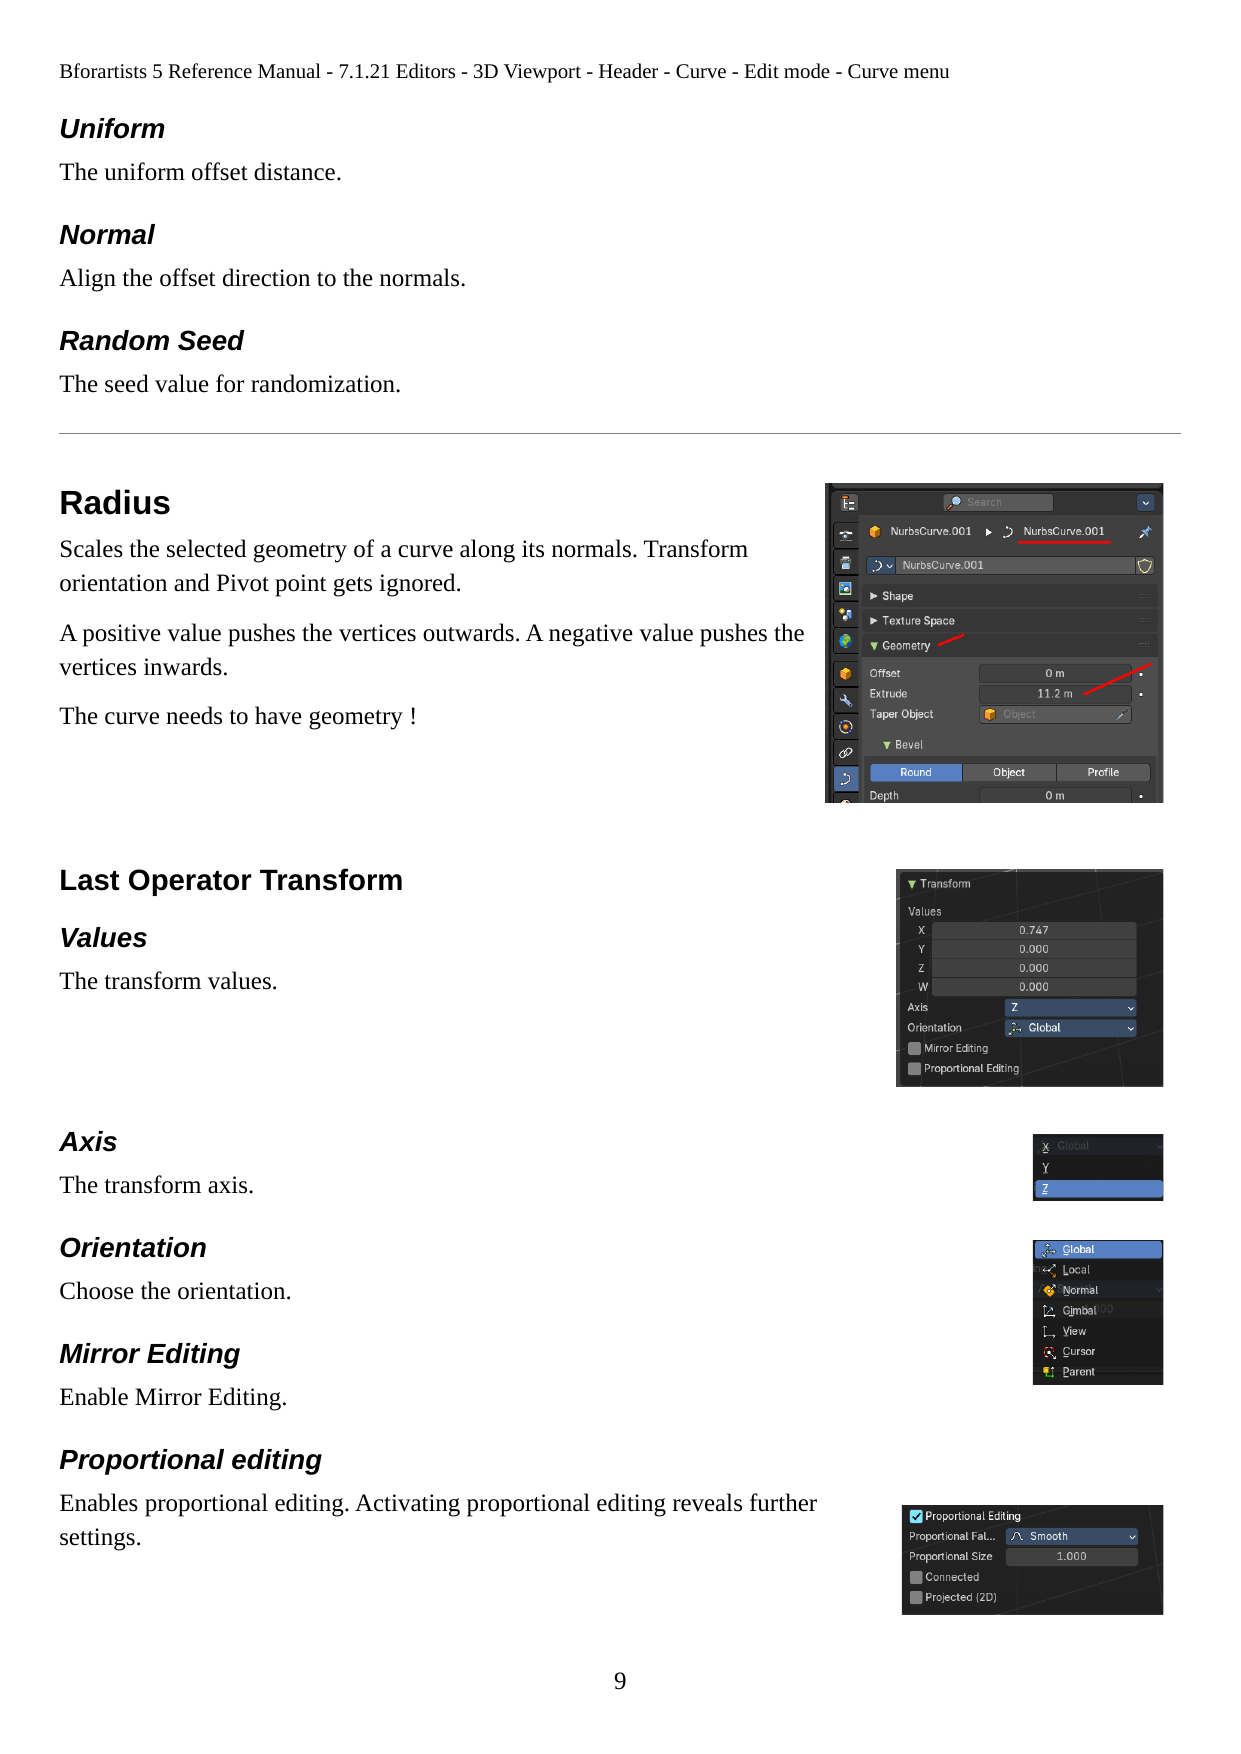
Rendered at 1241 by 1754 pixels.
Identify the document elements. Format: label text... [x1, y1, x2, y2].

subtitle Uniform [59, 113, 1181, 144]
subtitle Random Seed [59, 324, 1181, 356]
text A positive value pushes the vertices outwards. A negative value pushes the vertices inwards. [59, 618, 825, 681]
subtitle Proportional editing [59, 1443, 1181, 1475]
picture [1032, 1134, 1164, 1201]
text Choose the orientation. [59, 1276, 1032, 1305]
picture [825, 483, 1164, 803]
picture [1032, 1240, 1164, 1385]
text Enables proportional editing. Activating proportional editing reveals further settings. [59, 1488, 1181, 1551]
picture [901, 1505, 1164, 1615]
subtitle Axis [59, 1126, 1181, 1158]
text The seed value for randomization. [59, 369, 1181, 398]
subtitle Normal [59, 218, 1181, 250]
subtitle Radius [59, 483, 825, 522]
text Scales the selected geometry of a curve along its normals. Transform orientation and Pivot point gets ignored. [59, 534, 825, 597]
subtitle Mirror Editing [59, 1338, 1032, 1369]
subtitle [1164, 922, 1181, 953]
text [1164, 1276, 1181, 1305]
text The curve needs to have geometry ! [59, 701, 825, 730]
text The uniform offset distance. [59, 157, 1181, 186]
subtitle [1164, 483, 1181, 522]
text The transform axis. [59, 1170, 1032, 1199]
text [1164, 1170, 1181, 1199]
subtitle Last Operator Transform [59, 863, 1181, 897]
text The transform values. [59, 966, 896, 995]
text Enable Mirror Editing. [59, 1382, 1181, 1411]
text [1164, 966, 1181, 995]
text Align the offset direction to the normals. [59, 263, 1181, 292]
picture [896, 869, 1164, 1087]
subtitle Orientation [59, 1232, 1181, 1263]
subtitle Values [59, 922, 896, 953]
subtitle [1164, 1338, 1181, 1369]
